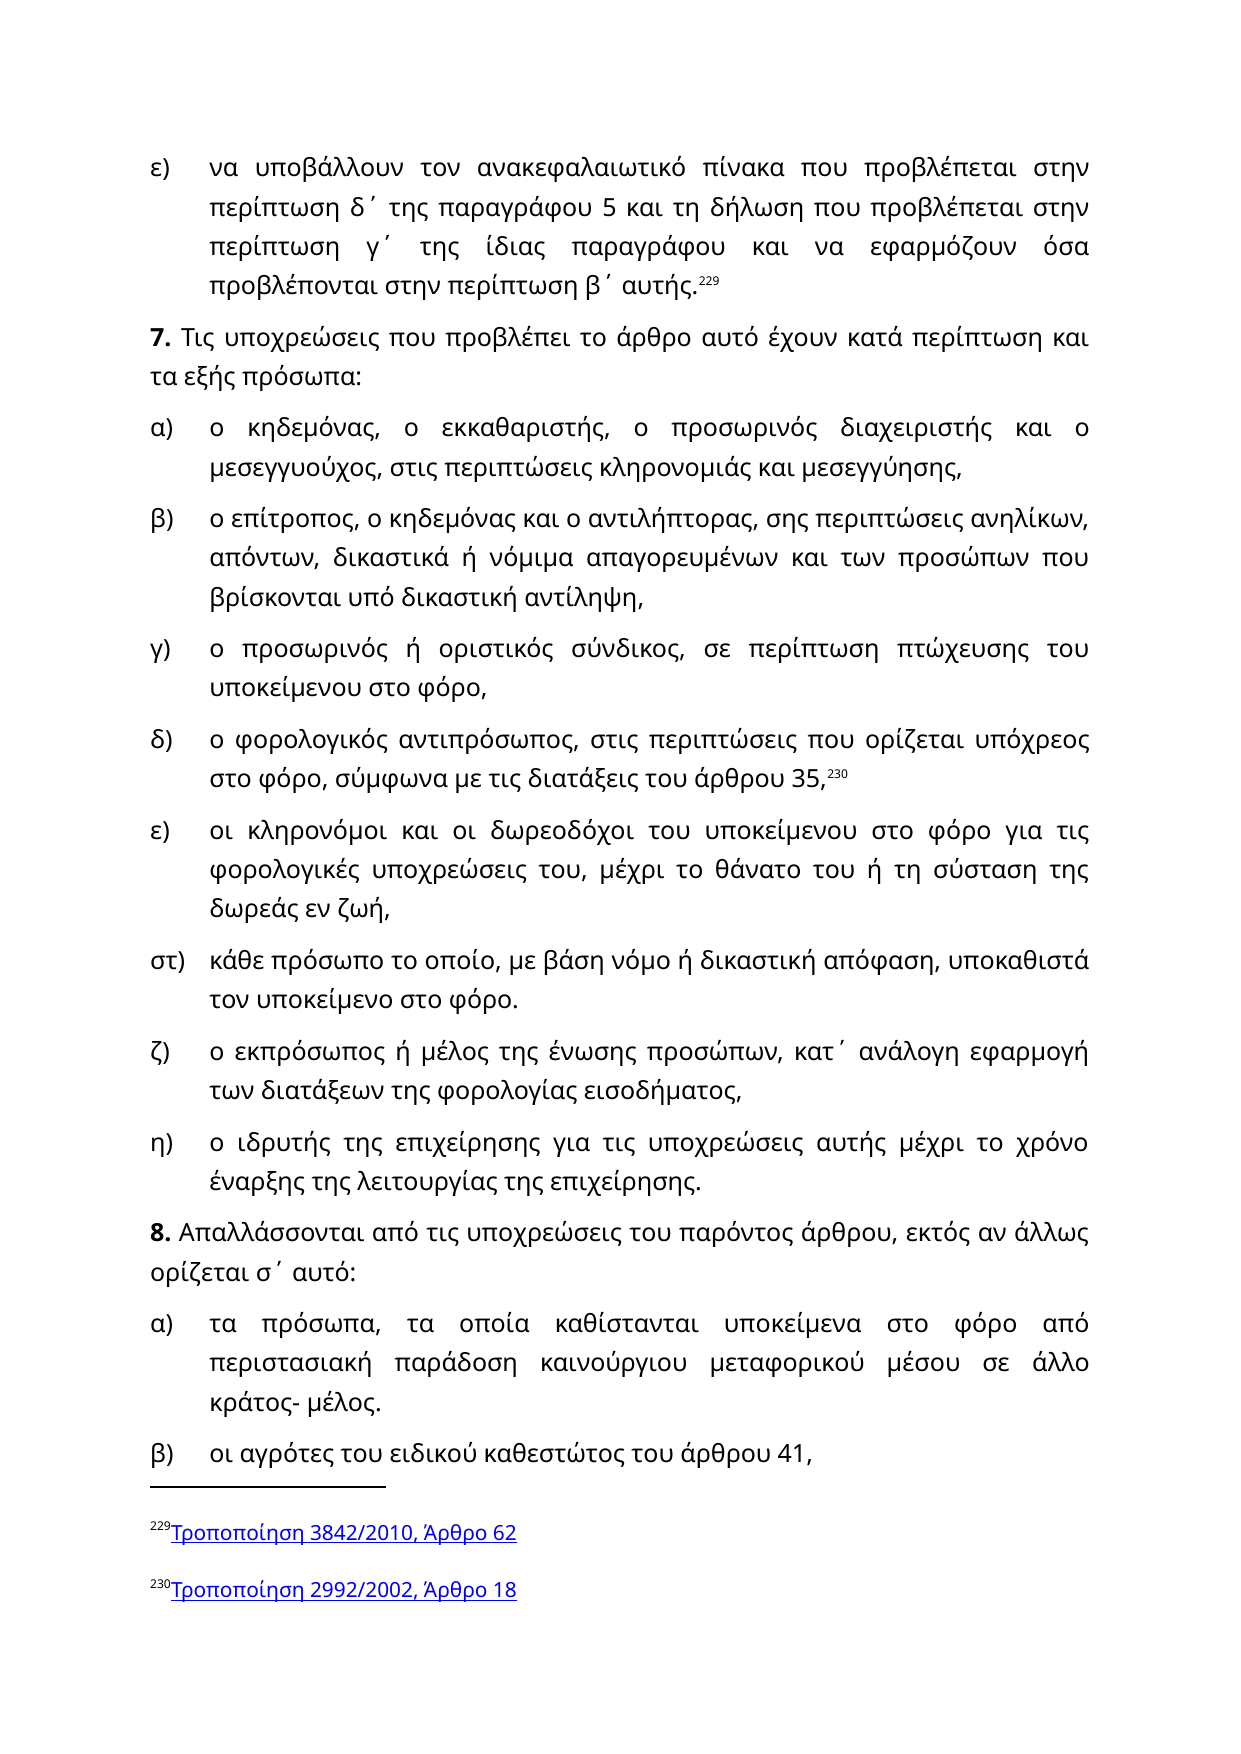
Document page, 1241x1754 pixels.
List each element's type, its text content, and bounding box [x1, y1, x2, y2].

text 8. Απαλλάσσονται από τις υποχρεώσεις του παρόντος άρθρου, εκτός αν άλλως ορίζεται σ΄ αυτό: [150, 1215, 1090, 1288]
list ε) να υποβάλλουν τον ανακεφαλαιωτικό πίνακα που προβλέπεται στην περίπτωση δ΄ της παραγράφου 5 και τη δήλωση που προβλέπεται στην περίπτωση γ΄ της ίδιας παραγράφου και να εφαρμόζουν όσα προβλέπονται στην περίπτωση β΄ αυτής. [150, 150, 1090, 302]
list δ) ο φορολογικός αντιπρόσωπος, στις περιπτώσεις που ορίζεται υπόχρεος στο φόρο, σύμφωνα με τις διατάξεις του άρθρου 35, [150, 722, 1090, 795]
list β) ο επίτροπος, ο κηδεμόνας και ο αντιλήπτορας, σης περιπτώσεις ανηλίκων, απόντων, δικαστικά ή νόμιμα απαγορευμένων και των προσώπων που βρίσκονται υπό δικαστική αντίληψη, [150, 501, 1090, 613]
list α) ο κηδεμόνας, ο εκκαθαριστής, ο προσωρινός διαχειριστής και ο μεσεγγυούχος, στις περιπτώσεις κληρονομιάς και μεσεγγύησης, [150, 410, 1090, 483]
list ε) οι κληρονόμοι και οι δωρεοδόχοι του υποκείμενου στο φόρο για τις φορολογικές υποχρεώσεις του, μέχρι το θάνατο του ή τη σύσταση της δωρεάς εν ζωή, [150, 812, 1090, 925]
list γ) ο προσωρινός ή οριστικός σύνδικος, σε περίπτωση πτώχευσης του υποκείμενου στο φόρο, [150, 631, 1090, 704]
list στ) κάθε πρόσωπο το οποίο, με βάση νόμο ή δικαστική απόφαση, υποκαθιστά τον υποκείμενο στο φόρο. [150, 942, 1090, 1016]
text Τροποποίηση 2992/2002, Άρθρο 18 [150, 1576, 1090, 1604]
list β) οι αγρότες του ειδικού καθεστώτος του άρθρου 41, [150, 1436, 1090, 1470]
list η) ο ιδρυτής της επιχείρησης για τις υποχρεώσεις αυτής μέχρι το χρόνο έναρξης της λειτουργίας της επιχείρησης. [150, 1124, 1090, 1197]
text 7. Τις υποχρεώσεις που προβλέπει το άρθρο αυτό έχουν κατά περίπτωση και τα εξής πρόσωπα: [150, 319, 1090, 392]
list ζ) ο εκπρόσωπος ή μέλος της ένωσης προσώπων, κατ΄ ανάλογη εφαρμογή των διατάξεων της φορολογίας εισοδήματος, [150, 1033, 1090, 1107]
text Τροποποίηση 3842/2010, Άρθρο 62 [150, 1518, 1090, 1546]
list α) τα πρόσωπα, τα οποία καθίστανται υποκείμενα στο φόρο από περιστασιακή παράδοση καινούργιου μεταφορικού μέσου σε άλλο κράτος- μέλος. [150, 1306, 1090, 1418]
